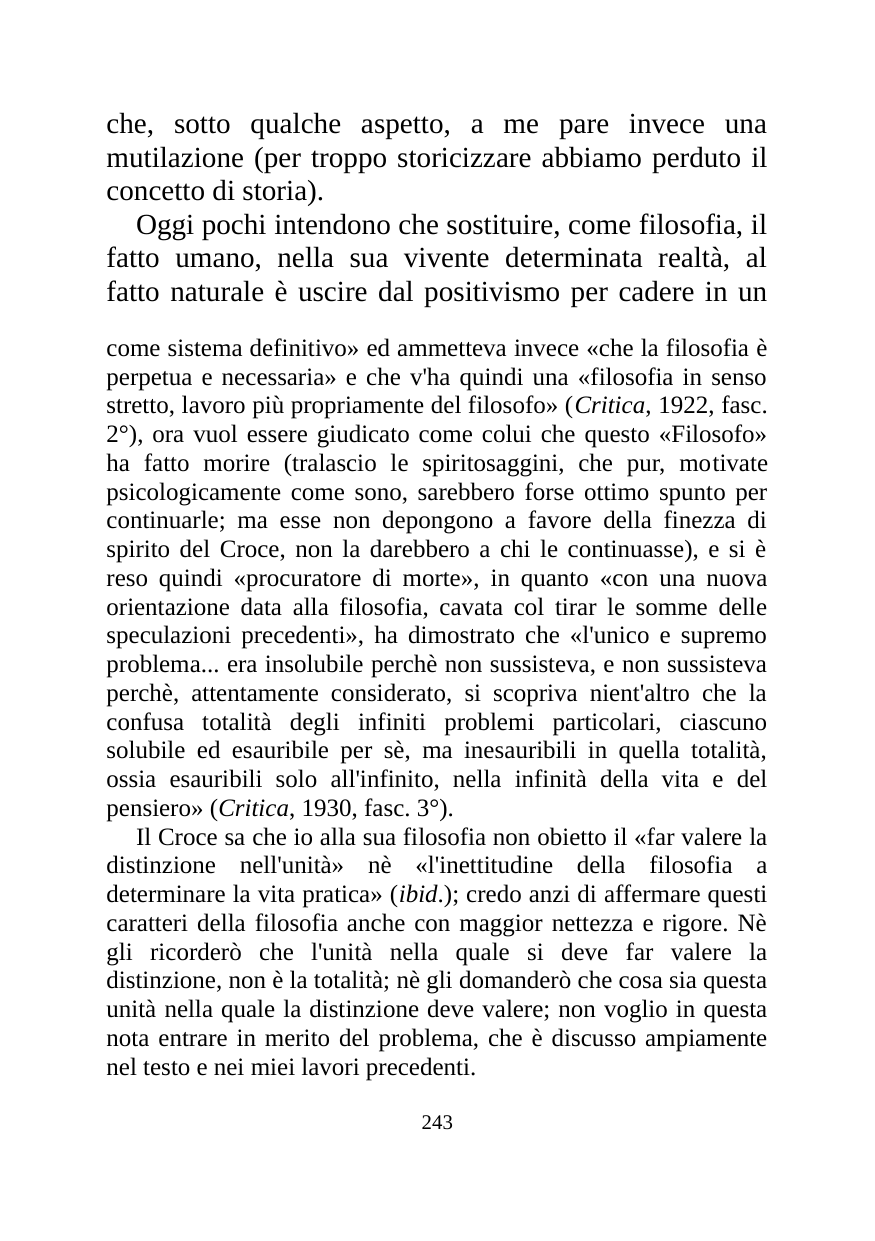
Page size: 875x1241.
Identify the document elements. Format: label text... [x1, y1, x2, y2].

text Il Croce sa che io alla sua filosofia non obietto il «far valere la distinzione nell'unità» nè «l'inettitudine della filosofia a determinare la vita pratica» (ibid.); credo anzi di affermare questi caratteri della filosofia anche con maggior nettezza e rigore. Nè gli ricorderò che l'unità nella quale si deve far valere la distinzione, non è la totalità; nè gli domanderò che cosa sia questa unità nella quale la distinzione deve valere; non voglio in questa nota entrare in merito del problema, che è discusso ampiamente nel testo e nei miei lavori precedenti. [106, 822, 768, 1080]
text che, sotto qualche aspetto, a me pare invece una mutilazione (per troppo storicizzare abbiamo perduto il concetto di storia). [106, 106, 768, 207]
text Oggi pochi intendono che sostituire, come filosofia, il fatto umano, nella sua vivente determinata realtà, al fatto naturale è uscire dal positivismo per cadere in un [106, 207, 768, 307]
text come sistema definitivo» ed ammetteva invece «che la filosofia è perpetua e necessaria» e che v'ha quindi una «filosofia in senso stretto, lavoro più propriamente del filosofo» (Critica, 1922, fasc. 2°), ora vuol essere giudicato come colui che questo «Filosofo» ha fatto morire (tralascio le spiritosaggini, che pur, motivate psicologicamente come sono, sarebbero forse ottimo spunto per continuarle; ma esse non depongono a favore della finezza di spirito del Croce, non la darebbero a chi le continuasse), e si è reso quindi «procuratore di morte», in quanto «con una nuova orientazione data alla filosofia, cavata col tirar le somme delle speculazioni precedenti», ha dimostrato che «l'unico e supremo problema... era insolubile perchè non sussisteva, e non sussisteva perchè, attentamente considerato, si scopriva nient'altro che la confusa totalità degli infiniti problemi particolari, ciascuno solubile ed esauribile per sè, ma inesauribili in quella totalità, ossia esauribili solo all'infinito, nella infinità della vita e del pensiero» (Critica, 1930, fasc. 3°). [106, 333, 768, 822]
